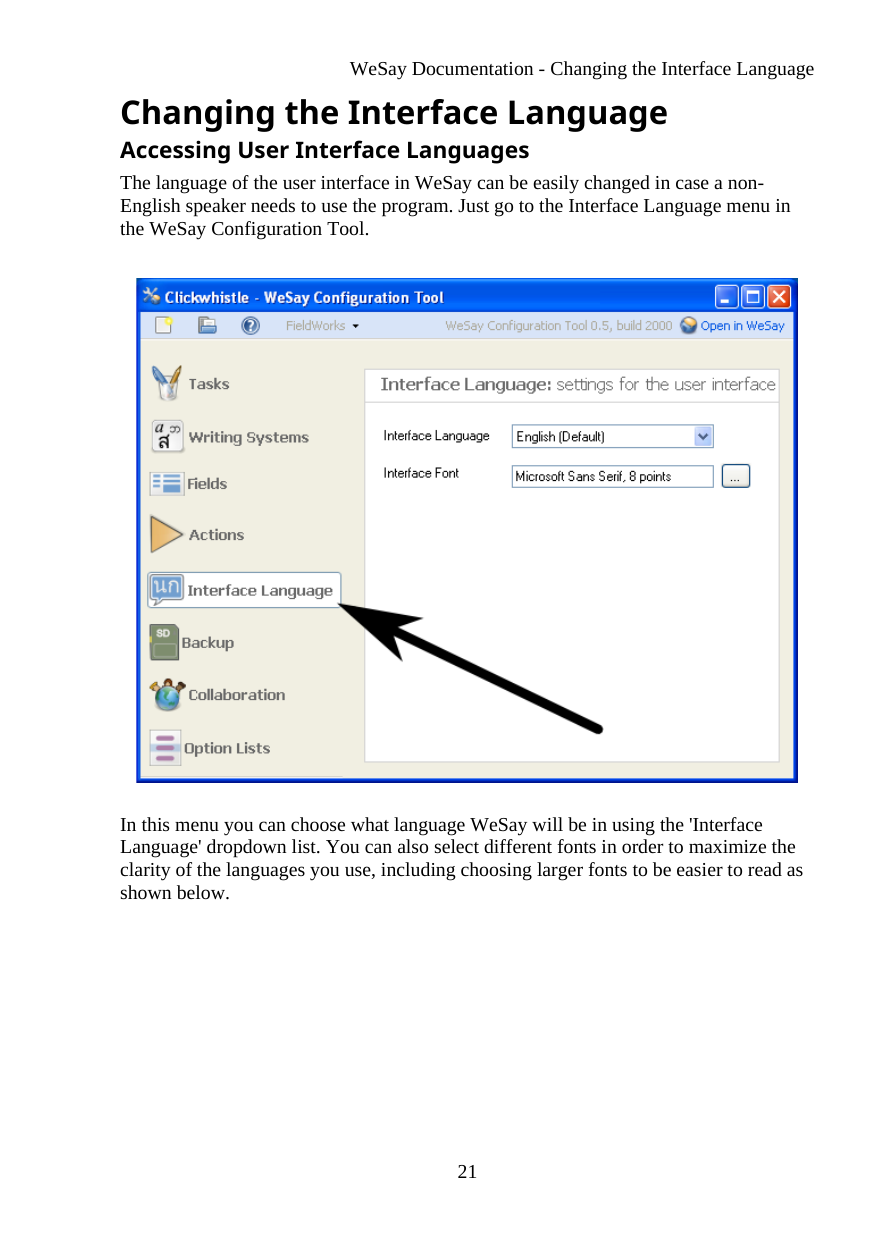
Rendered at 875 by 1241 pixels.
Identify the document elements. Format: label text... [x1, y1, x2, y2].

subtitle Changing the Interface Language [120, 90, 814, 134]
text In this menu you can choose what language WeSay will be in using the 'Interface Language' dropdown list. You can also select different fonts in order to maximize the clarity of the languages you use, including choosing larger fonts to be easier to read as shown below. [120, 249, 814, 904]
text The language of the user interface in WeSay can be easily changed in case a non-English speaker needs to use the program. Just go to the Interface Language menu in the WeSay Configuration Tool. [120, 171, 814, 240]
picture [136, 278, 798, 783]
subtitle Accessing User Interface Languages [120, 134, 814, 165]
